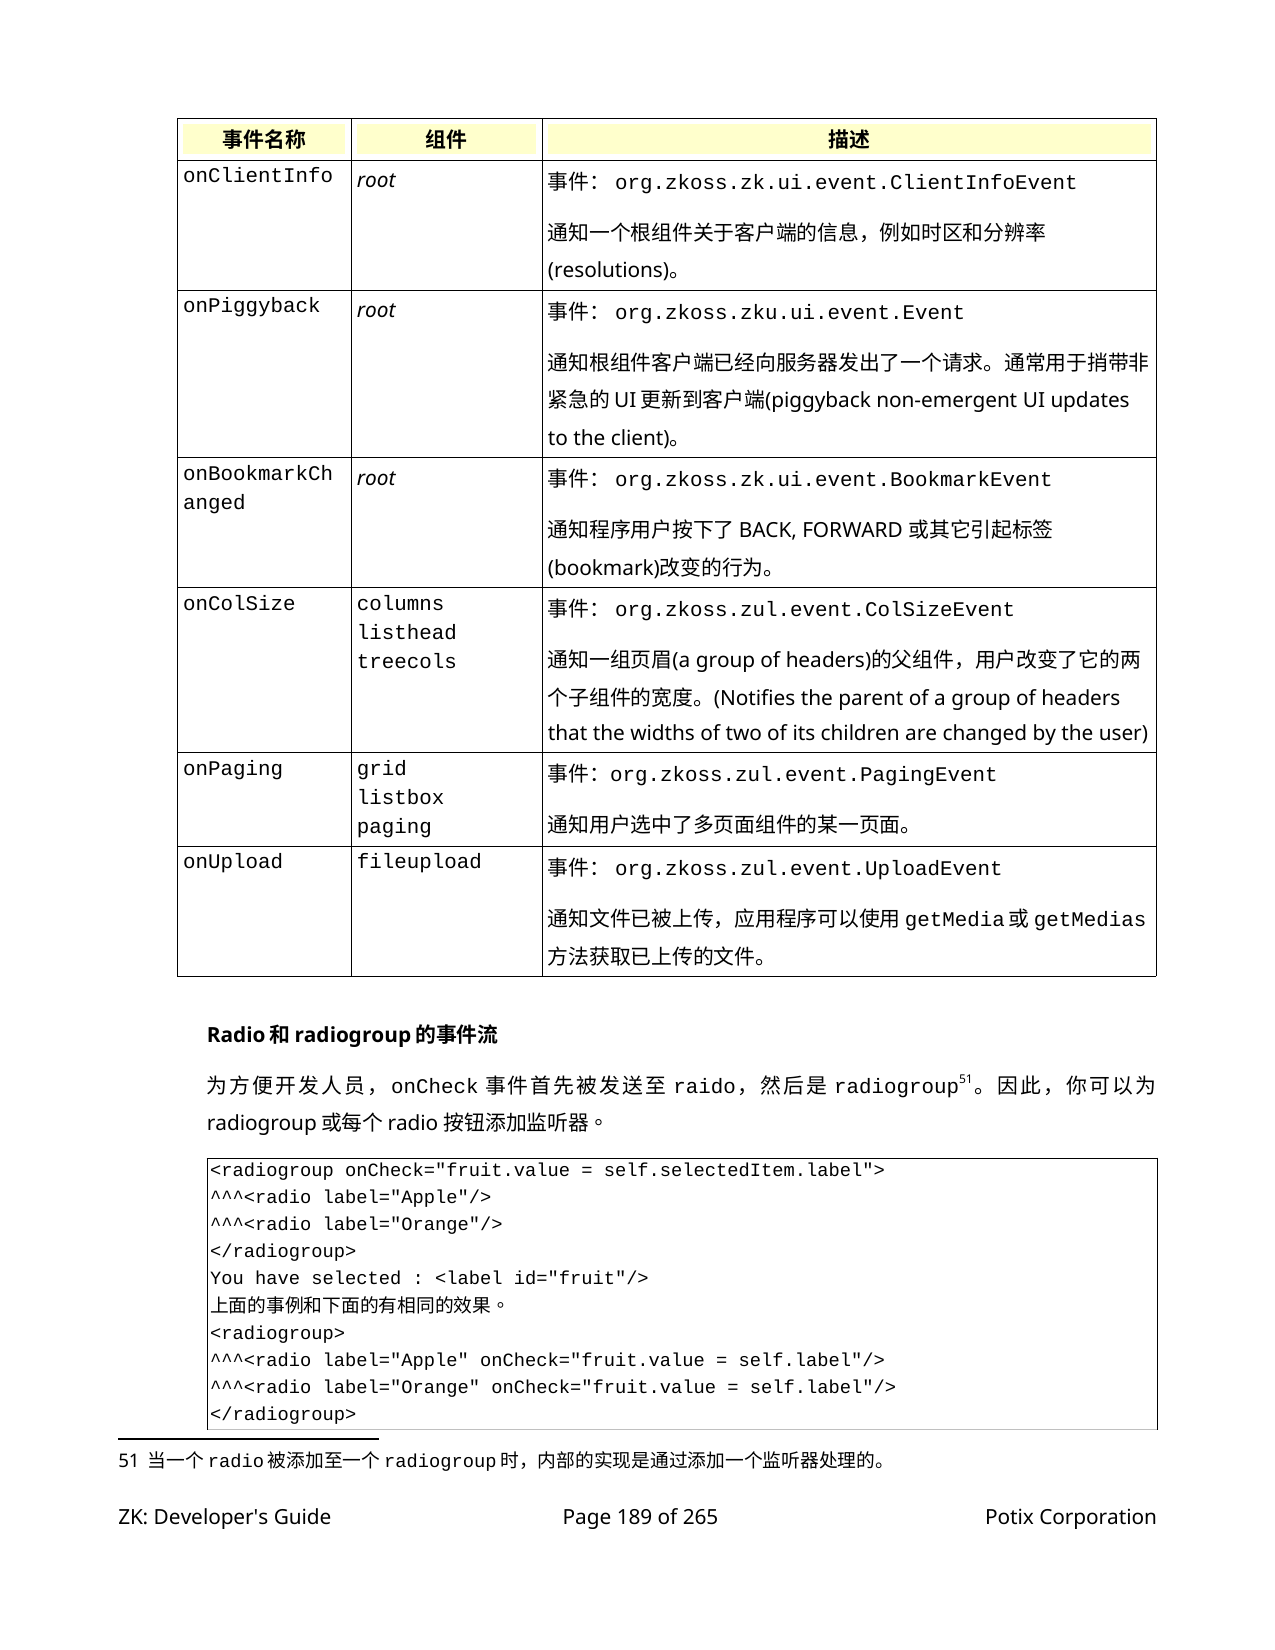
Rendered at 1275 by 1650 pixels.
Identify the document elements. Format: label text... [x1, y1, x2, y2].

table_cell fileupload [352, 847, 542, 976]
table_cell onUpload [178, 847, 351, 976]
table_cell 事件： org.zkoss.zul.event.UploadEvent 通知文件已被上传，应用程序可以使用getMedia或getMedias方法获取已上传的文件。 [543, 847, 1156, 976]
table_cell 事件： org.zkoss.zul.event.ColSizeEvent 通知一组页眉(a group of headers)的父组件，用户改变了它的两个子组件的宽度。(Notifies the parent of a group of headers that the widths of two of its children are changed by the user) [543, 588, 1156, 752]
table_cell root [352, 161, 542, 290]
text ^^^<radio label="Apple" onCheck="fruit.value = self.label"/> [208, 1348, 1157, 1372]
subtitle Radio和radiogroup的事件流 [207, 1018, 1157, 1048]
text 上面的事例和下面的有相同的效果。 [208, 1293, 1157, 1318]
text </radiogroup> [208, 1239, 1157, 1263]
text 为方便开发人员，onCheck事件首先被发送至raido，然后是radiogroup。因此，你可以为radiogroup或每个radio 按钮添加监听器。 [207, 1069, 1157, 1137]
table_cell 事件： org.zkoss.zk.ui.event.BookmarkEvent 通知程序用户按下了BACK, FORWARD 或其它引起标签(bookmark)改变的行为。 [543, 458, 1156, 587]
text ^^^<radio label="Orange"/> [208, 1212, 1157, 1236]
text <radiogroup> [208, 1321, 1157, 1345]
text You have selected : <label id="fruit"/> [208, 1266, 1157, 1291]
table_cell 事件： org.zkoss.zk.ui.event.ClientInfoEvent 通知一个根组件关于客户端的信息，例如时区和分辨率(resolutions)。 [543, 161, 1156, 290]
table_cell onColSize [178, 588, 351, 752]
table_cell onBookmarkChanged [178, 458, 351, 587]
table_cell columns listhead treecols [352, 588, 542, 752]
table_cell onPiggyback [178, 291, 351, 457]
table_header 组件 [352, 119, 542, 160]
table_cell 事件： org.zkoss.zku.ui.event.Event 通知根组件客户端已经向服务器发出了一个请求。通常用于捎带非紧急的UI更新到客户端(piggyback non-emergent UI updates to the client)。 [543, 291, 1156, 457]
table_cell onClientInfo [178, 161, 351, 290]
table_cell root [352, 458, 542, 587]
table_cell root [352, 291, 542, 457]
text 当一个radio被添加至一个radiogroup时，内部的实现是通过添加一个监听器处理的。 [118, 1445, 1157, 1473]
text </radiogroup> [208, 1402, 1157, 1429]
text <radiogroup onCheck="fruit.value = self.selectedItem.label"> [208, 1159, 1157, 1182]
text ^^^<radio label="Orange" onCheck="fruit.value = self.label"/> [208, 1375, 1157, 1399]
table_cell grid listbox paging [352, 753, 542, 846]
table_cell 事件：org.zkoss.zul.event.PagingEvent 通知用户选中了多页面组件的某一页面。 [543, 753, 1156, 846]
table_header 描述 [543, 119, 1156, 160]
table_cell onPaging [178, 753, 351, 846]
table_header 事件名称 [178, 119, 351, 160]
text ^^^<radio label="Apple"/> [208, 1185, 1157, 1209]
